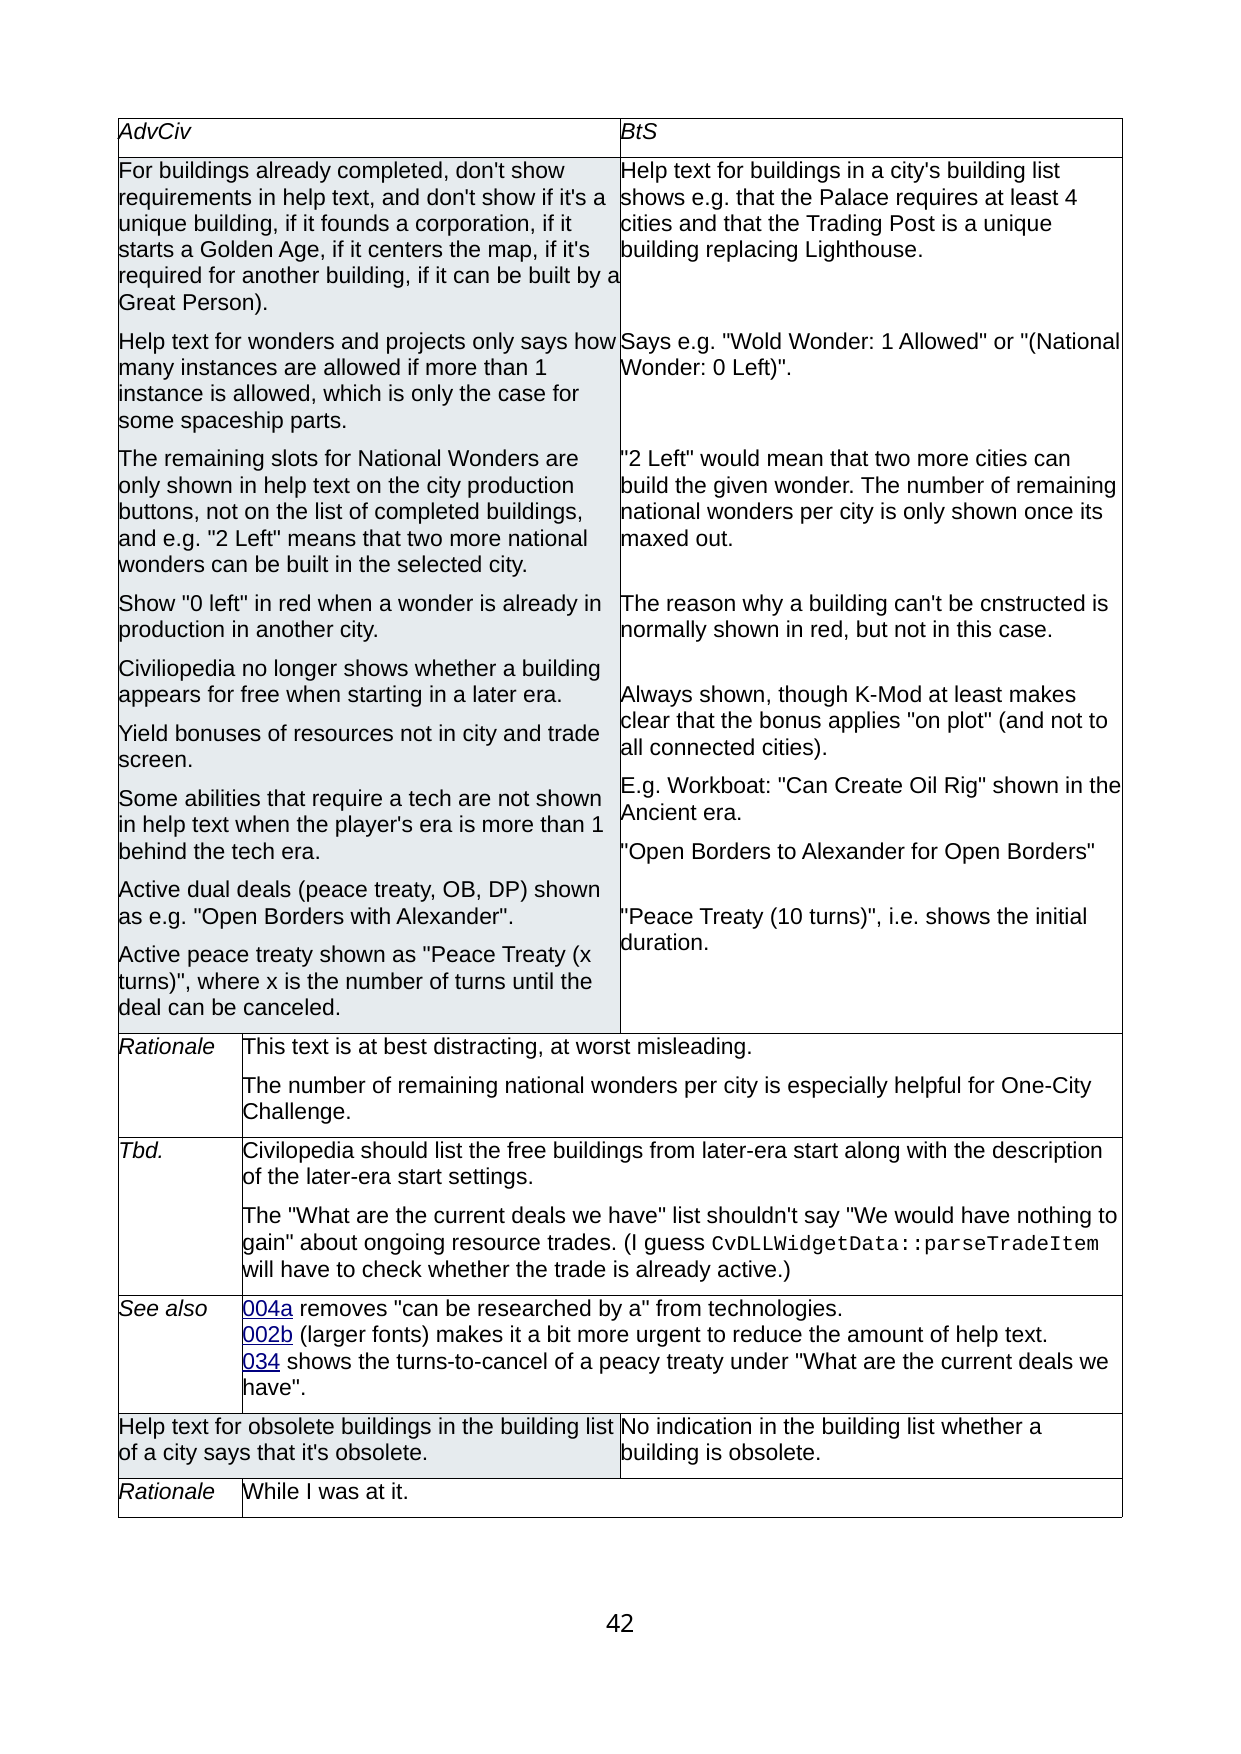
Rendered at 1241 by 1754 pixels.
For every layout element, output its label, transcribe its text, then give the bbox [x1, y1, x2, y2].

table_cell This text is at best distracting, at worst misleading. The number of remaining national wonders per city is especially helpful for One-City Challenge. [243, 1034, 1122, 1137]
table_cell For buildings already completed, don't show requirements in help text, and don't show if it's a unique building, if it founds a corporation, if it starts a Golden Age, if it centers the map, if it's required for another building, if it can be built by a Great Person). Help text for wonders and projects only says how many instances are allowed if more than 1 instance is allowed, which is only the case for some spaceship parts. The remaining slots for National Wonders are only shown in help text on the city production buttons, not on the list of completed buildings, and e.g. "2 Left" means that two more national wonders can be built in the selected city. Show "0 left" in red when a wonder is already in production in another city. Civiliopedia no longer shows whether a building appears for free when starting in a later era. Yield bonuses of resources not in city and trade screen. Some abilities that require a tech are not shown in help text when the player's era is more than 1 behind the tech era. Active dual deals (peace treaty, OB, DP) shown as e.g. "Open Borders with Alexander". Active peace treaty shown as "Peace Treaty (x turns)", where x is the number of turns until the deal can be canceled. [119, 158, 620, 1033]
table_cell Tbd. [119, 1138, 242, 1295]
table_cell No indication in the building list whether a building is obsolete. [621, 1414, 1122, 1478]
table_cell Civilopedia should list the free buildings from later-era start along with the description of the later-era start settings. The "What are the current deals we have" list shouldn't say "We would have nothing to gain" about ongoing resource trades. (I guess CvDLLWidgetData::parseTradeItem will have to check whether the trade is already active.) [243, 1138, 1122, 1295]
table_cell Help text for obsolete buildings in the building list of a city says that it's obsolete. [119, 1414, 620, 1478]
table_cell Rationale [119, 1034, 242, 1137]
table_cell Rationale [119, 1479, 242, 1517]
table_cell Help text for buildings in a city's building list shows e.g. that the Palace requires at least 4 cities and that the Trading Post is a unique building replacing Lighthouse. Says e.g. "Wold Wonder: 1 Allowed" or "(National Wonder: 0 Left)". "2 Left" would mean that two more cities can build the given wonder. The number of remaining national wonders per city is only shown once its maxed out. The reason why a building can't be cnstructed is normally shown in red, but not in this case. Always shown, though K-Mod at least makes clear that the bonus applies "on plot" (and not to all connected cities). E.g. Workboat: "Can Create Oil Rig" shown in the Ancient era. "Open Borders to Alexander for Open Borders" "Peace Treaty (10 turns)", i.e. shows the initial duration. [621, 158, 1122, 1033]
table_cell 004a removes "can be researched by a" from technologies. 002b (larger fonts) makes it a bit more urgent to reduce the amount of help text. 034 shows the turns-to-cancel of a peacy treaty under "What are the current deals we have". [243, 1296, 1122, 1413]
table_cell AdvCiv [119, 119, 620, 157]
table_cell BtS [621, 119, 1122, 157]
table_cell See also [119, 1296, 242, 1413]
table_cell While I was at it. [243, 1479, 1122, 1517]
